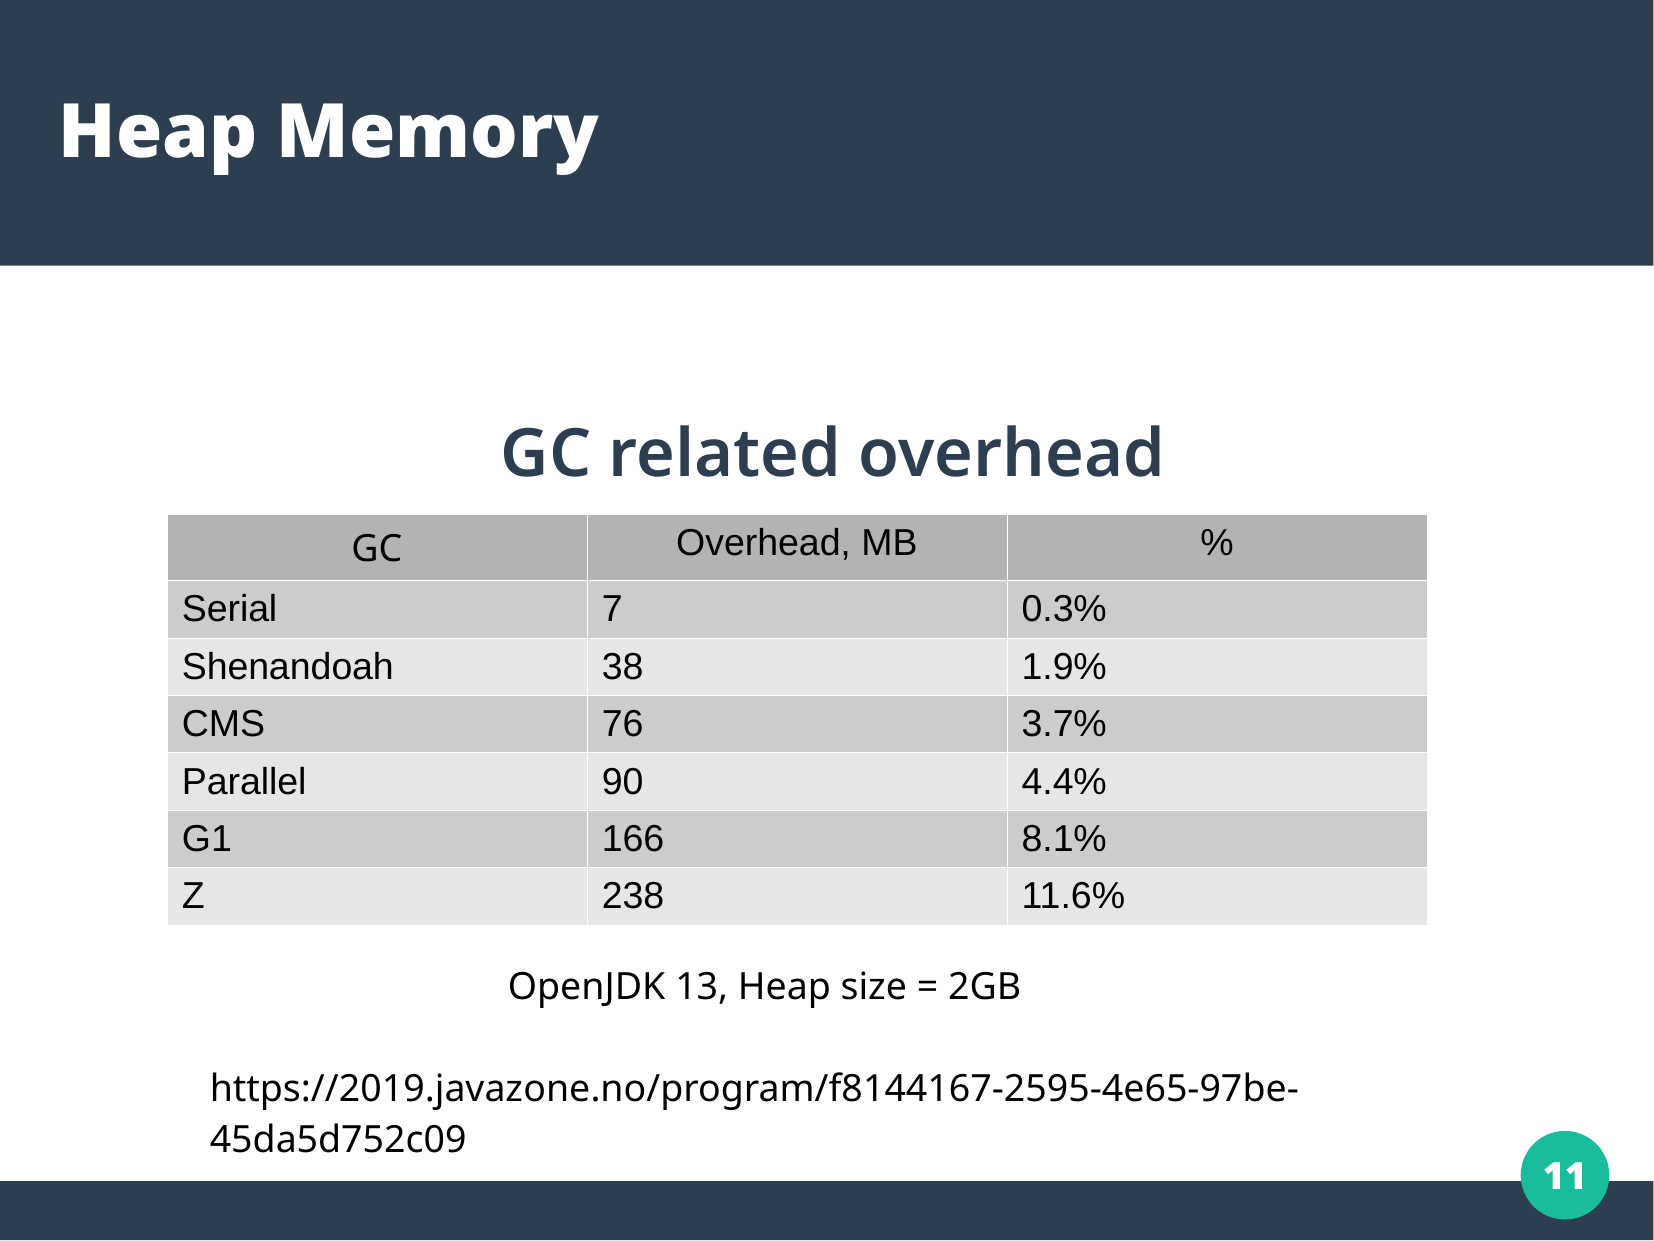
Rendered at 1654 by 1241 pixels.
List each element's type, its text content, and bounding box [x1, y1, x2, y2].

table_cell 4.4% [1008, 753, 1427, 810]
title Heap Memory [59, 49, 1595, 207]
table_cell 238 [588, 868, 1007, 925]
table_cell 166 [588, 811, 1007, 867]
table_header GC [168, 515, 587, 580]
table_cell 3.7% [1008, 696, 1427, 752]
table_cell 90 [588, 753, 1007, 810]
table_cell CMS [168, 696, 587, 752]
table_header Overhead, MB [588, 515, 1007, 580]
table_header % [1008, 515, 1427, 580]
table_cell Z [168, 868, 587, 925]
table_cell Parallel [168, 753, 587, 810]
table_cell 76 [588, 696, 1007, 752]
table_cell 11.6% [1008, 868, 1427, 925]
table_cell 38 [588, 639, 1007, 695]
text_box OpenJDK 13, Heap size = 2GB https://2019.javazone.no/program/f8144167-2595-4e65-97be-45da5d752c09 [195, 952, 1336, 1141]
list GC related overhead [30, 165, 1566, 526]
table_cell Serial [168, 581, 587, 638]
table_cell G1 [168, 811, 587, 867]
table_cell 8.1% [1008, 811, 1427, 867]
table_cell Shenandoah [168, 639, 587, 695]
table_cell 7 [588, 581, 1007, 638]
table_cell 0.3% [1008, 581, 1427, 638]
table_cell 1.9% [1008, 639, 1427, 695]
